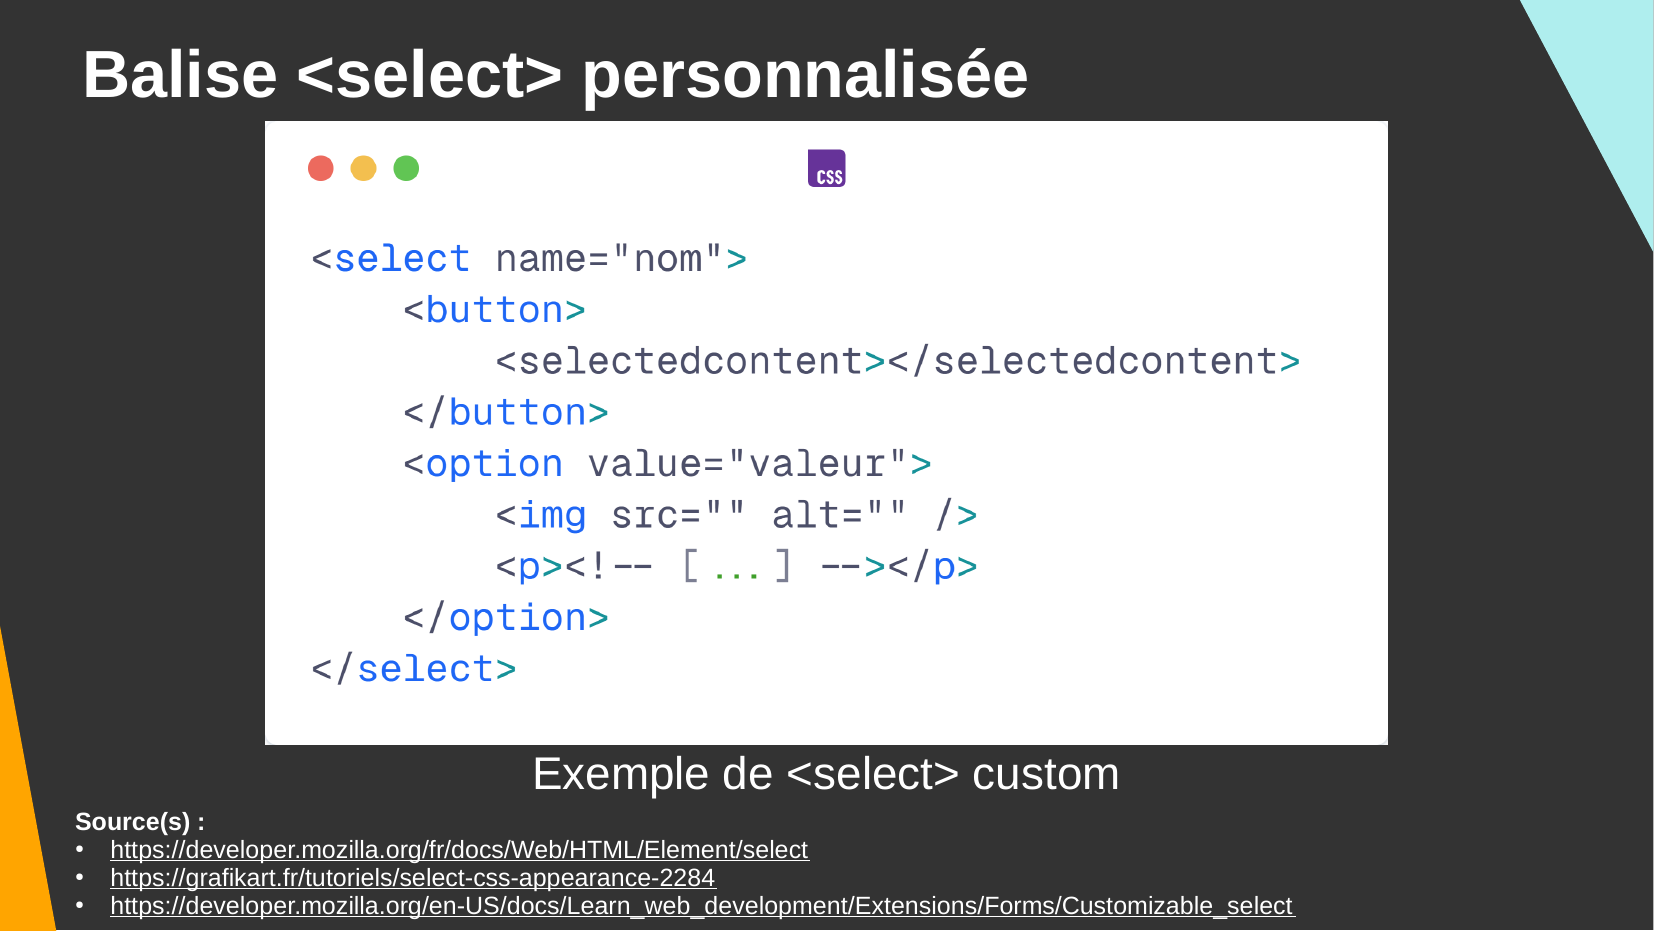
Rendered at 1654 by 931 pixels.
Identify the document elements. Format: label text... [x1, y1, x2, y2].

title Exemple de <select> custom [126, 747, 1527, 804]
text_box [1519, 0, 1654, 254]
text_box Source(s) : https://developer.mozilla.org/fr/docs/Web/HTML/Element/select https://grafikart.fr/tutoriels/select-css-appearance-2284 https://developer.mozilla.org/en-US/docs/Learn_web_development/Extensions/Forms/Customizable_select [60, 800, 1546, 928]
title Balise <select> personnalisée [82, 37, 1642, 119]
picture [265, 121, 1388, 745]
text_box [0, 625, 57, 931]
